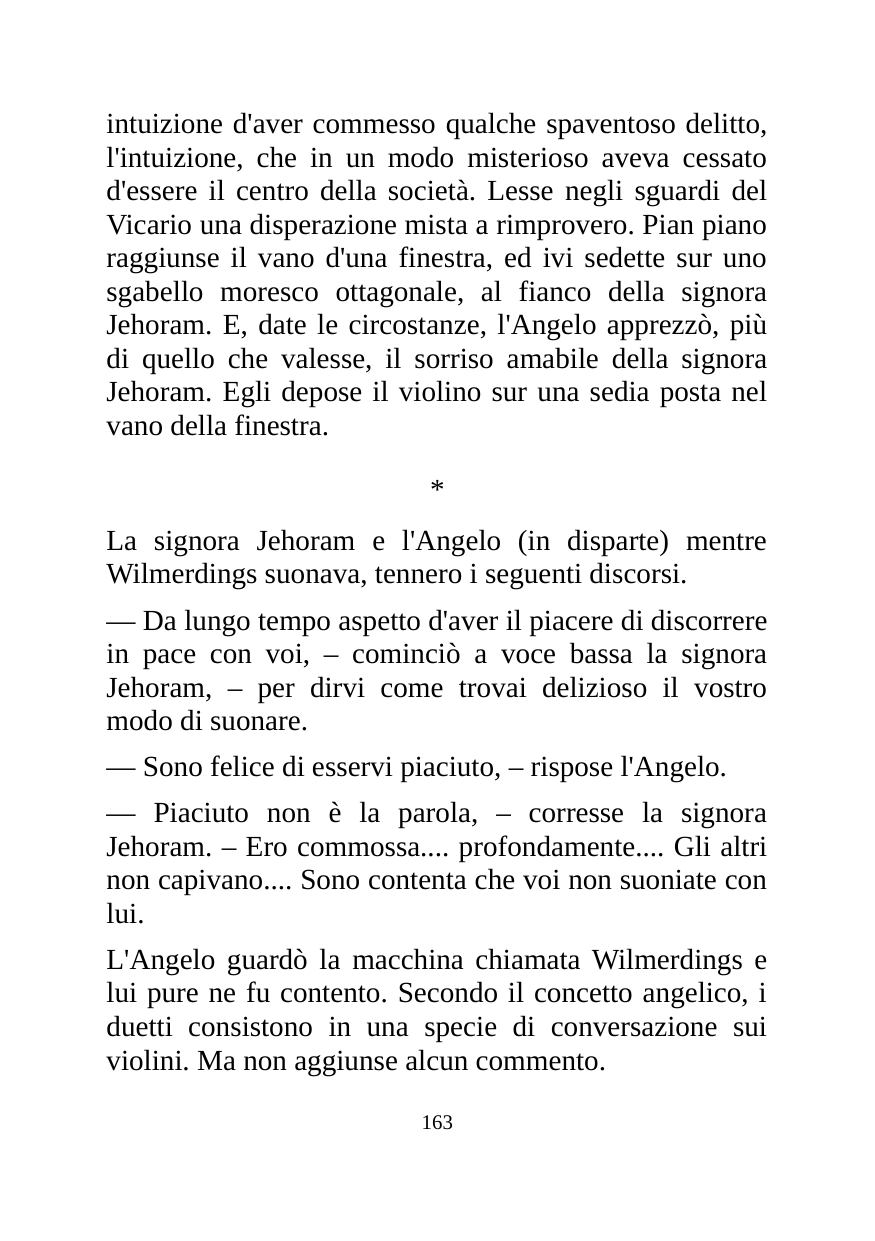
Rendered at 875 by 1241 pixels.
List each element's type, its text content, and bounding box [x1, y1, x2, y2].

text * [106, 472, 768, 505]
text intuizione d'aver commesso qualche spaventoso delitto, l'intuizione, che in un modo misterioso aveva cessato d'essere il centro della società. Lesse negli sguardi del Vicario una disperazione mista a rimprovero. Pian piano raggiunse il vano d'una finestra, ed ivi sedette sur uno sgabello moresco ottagonale, al fianco della signora Jehoram. E, date le circostanze, l'Angelo apprezzò, più di quello che valesse, il sorriso amabile della signora Jehoram. Egli depose il violino sur una sedia posta nel vano della finestra. [106, 106, 768, 442]
text L'Angelo guardò la macchina chiamata Wilmerdings e lui pure ne fu contento. Secondo il concetto angelico, i duetti consistono in una specie di conversazione sui violini. Ma non aggiunse alcun commento. [106, 942, 768, 1076]
text La signora Jehoram e l'Angelo (in disparte) mentre Wilmerdings suonava, tennero i seguenti discorsi. [106, 523, 768, 590]
text — Da lungo tempo aspetto d'aver il piacere di discorrere in pace con voi, – cominciò a voce bassa la signora Jehoram, – per dirvi come trovai delizioso il vostro modo di suonare. [106, 603, 768, 737]
text — Piaciuto non è la parola, – corresse la signora Jehoram. – Ero commossa.... profondamente.... Gli altri non capivano.... Sono contenta che voi non suoniate con lui. [106, 795, 768, 929]
text — Sono felice di esservi piaciuto, – rispose l'Angelo. [106, 749, 768, 783]
